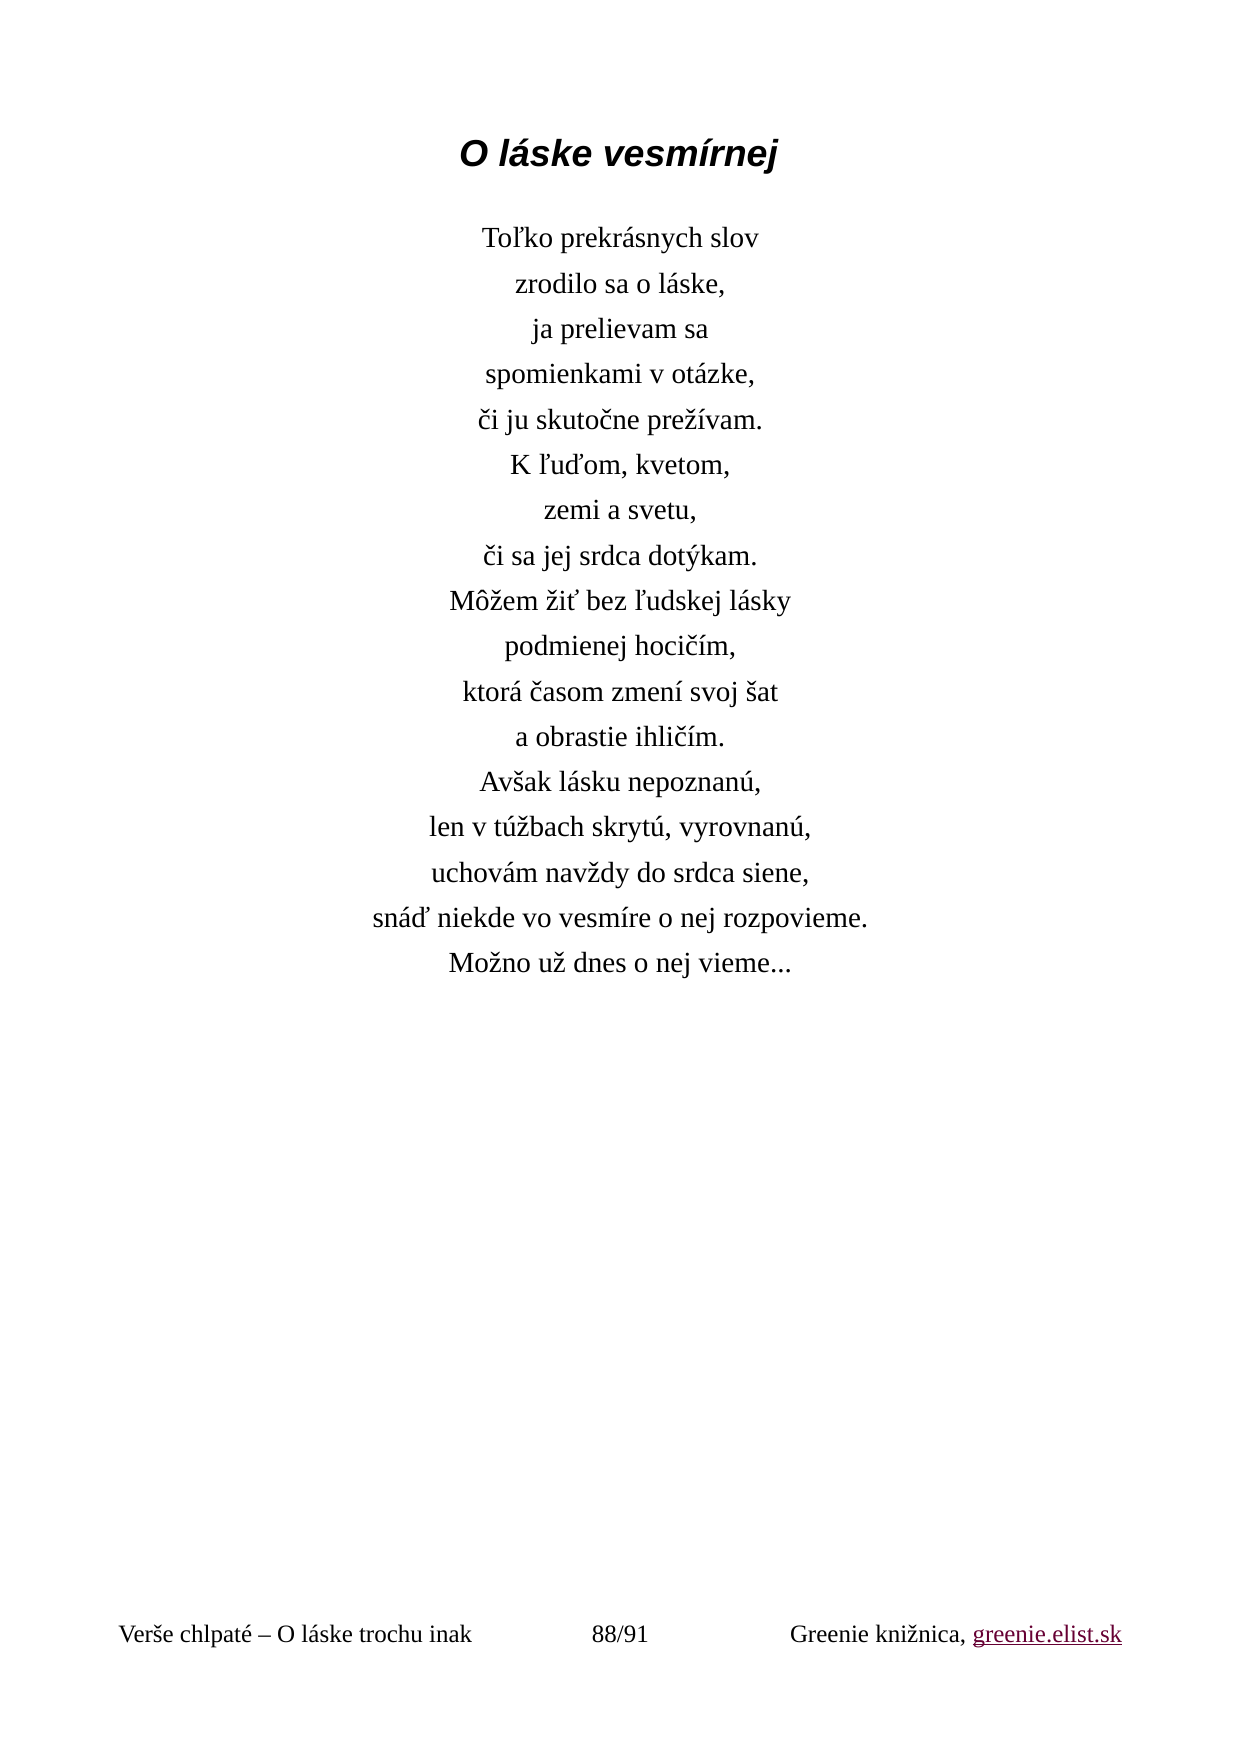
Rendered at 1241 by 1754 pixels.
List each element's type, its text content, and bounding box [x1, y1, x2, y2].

text Môžem žiť bez ľudskej lásky [106, 583, 1134, 617]
text spomienkami v otázke, [106, 356, 1134, 390]
text K ľuďom, kvetom, [106, 447, 1134, 481]
text Toľko prekrásnych slov [106, 221, 1134, 254]
text ktorá časom zmení svoj šat [106, 674, 1134, 707]
text zrodilo sa o láske, [106, 266, 1134, 299]
text či ju skutočne prežívam. [106, 402, 1134, 435]
text či sa jej srdca dotýkam. [106, 538, 1134, 571]
subtitle O láske vesmírnej [106, 131, 1134, 174]
text a obrastie ihličím. [106, 719, 1134, 752]
text podmienej hocičím, [106, 628, 1134, 662]
text len v túžbach skrytú, vyrovnanú, [106, 809, 1134, 843]
text Avšak lásku nepoznanú, [106, 764, 1134, 798]
text ja prelievam sa [106, 311, 1134, 345]
text uchovám navždy do srdca siene, [106, 855, 1134, 888]
text snáď niekde vo vesmíre o nej rozpovieme. [106, 900, 1134, 934]
text Možno už dnes o nej vieme... [106, 946, 1134, 979]
text zemi a svetu, [106, 492, 1134, 526]
